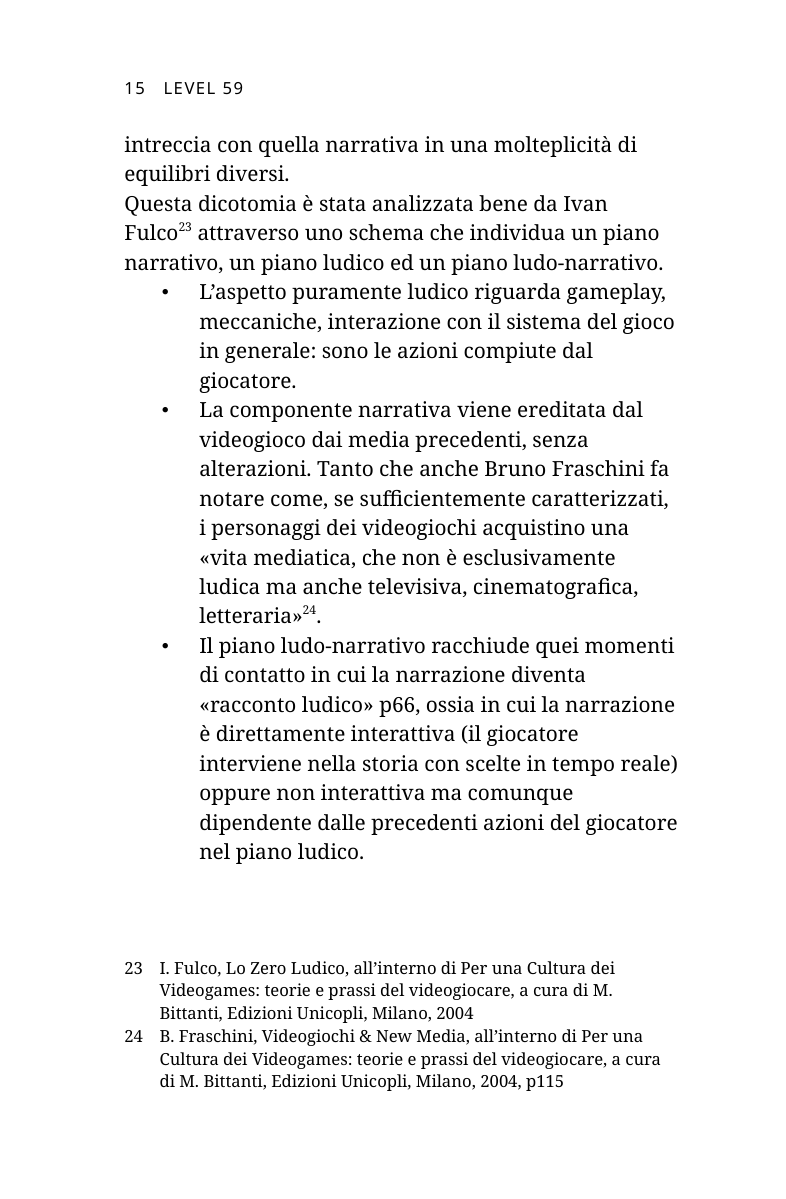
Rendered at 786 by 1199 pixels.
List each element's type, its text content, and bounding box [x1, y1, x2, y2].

list Il piano ludo-narrativo racchiude quei momenti di contatto in cui la narrazione diventa «racconto ludico» p66, ossia in cui la narrazione è direttamente interattiva (il giocatore interviene nella storia con scelte in tempo reale) oppure non interattiva ma comunque dipendente dalle precedenti azioni del giocatore nel piano ludico. [162, 630, 679, 866]
text Questa dicotomia è stata analizzata bene da Ivan Fulco attraverso uno schema che individua un piano narrativo, un piano ludico ed un piano ludo-narrativo. [124, 188, 679, 276]
list La componente narrativa viene ereditata dal videogioco dai media precedenti, senza alterazioni. Tanto che anche Bruno Fraschini fa notare come, se sufficientemente caratterizzati, i personaggi dei videogiochi acquistino una «vita mediatica, che non è esclusivamente ludica ma anche televisiva, cinematografica, letteraria». [162, 394, 679, 630]
list B. Fraschini, Videogiochi & New Media, all’interno di Per una Cultura dei Videogames: teorie e prassi del videogiocare, a cura di M. Bittanti, Edizioni Unicopli, Milano, 2004, p115 [124, 1024, 679, 1093]
text I. Fulco, Lo Zero Ludico, all’interno di Per una Cultura dei Videogames: teorie e prassi del videogiocare, a cura di M. Bittanti, Edizioni Unicopli, Milano, 2004 [124, 956, 679, 1024]
text intreccia con quella narrativa in una molteplicità di equilibri diversi. [124, 129, 679, 188]
list L’aspetto puramente ludico riguarda gameplay, meccaniche, interazione con il sistema del gioco in generale: sono le azioni compiute dal giocatore. [162, 276, 679, 394]
